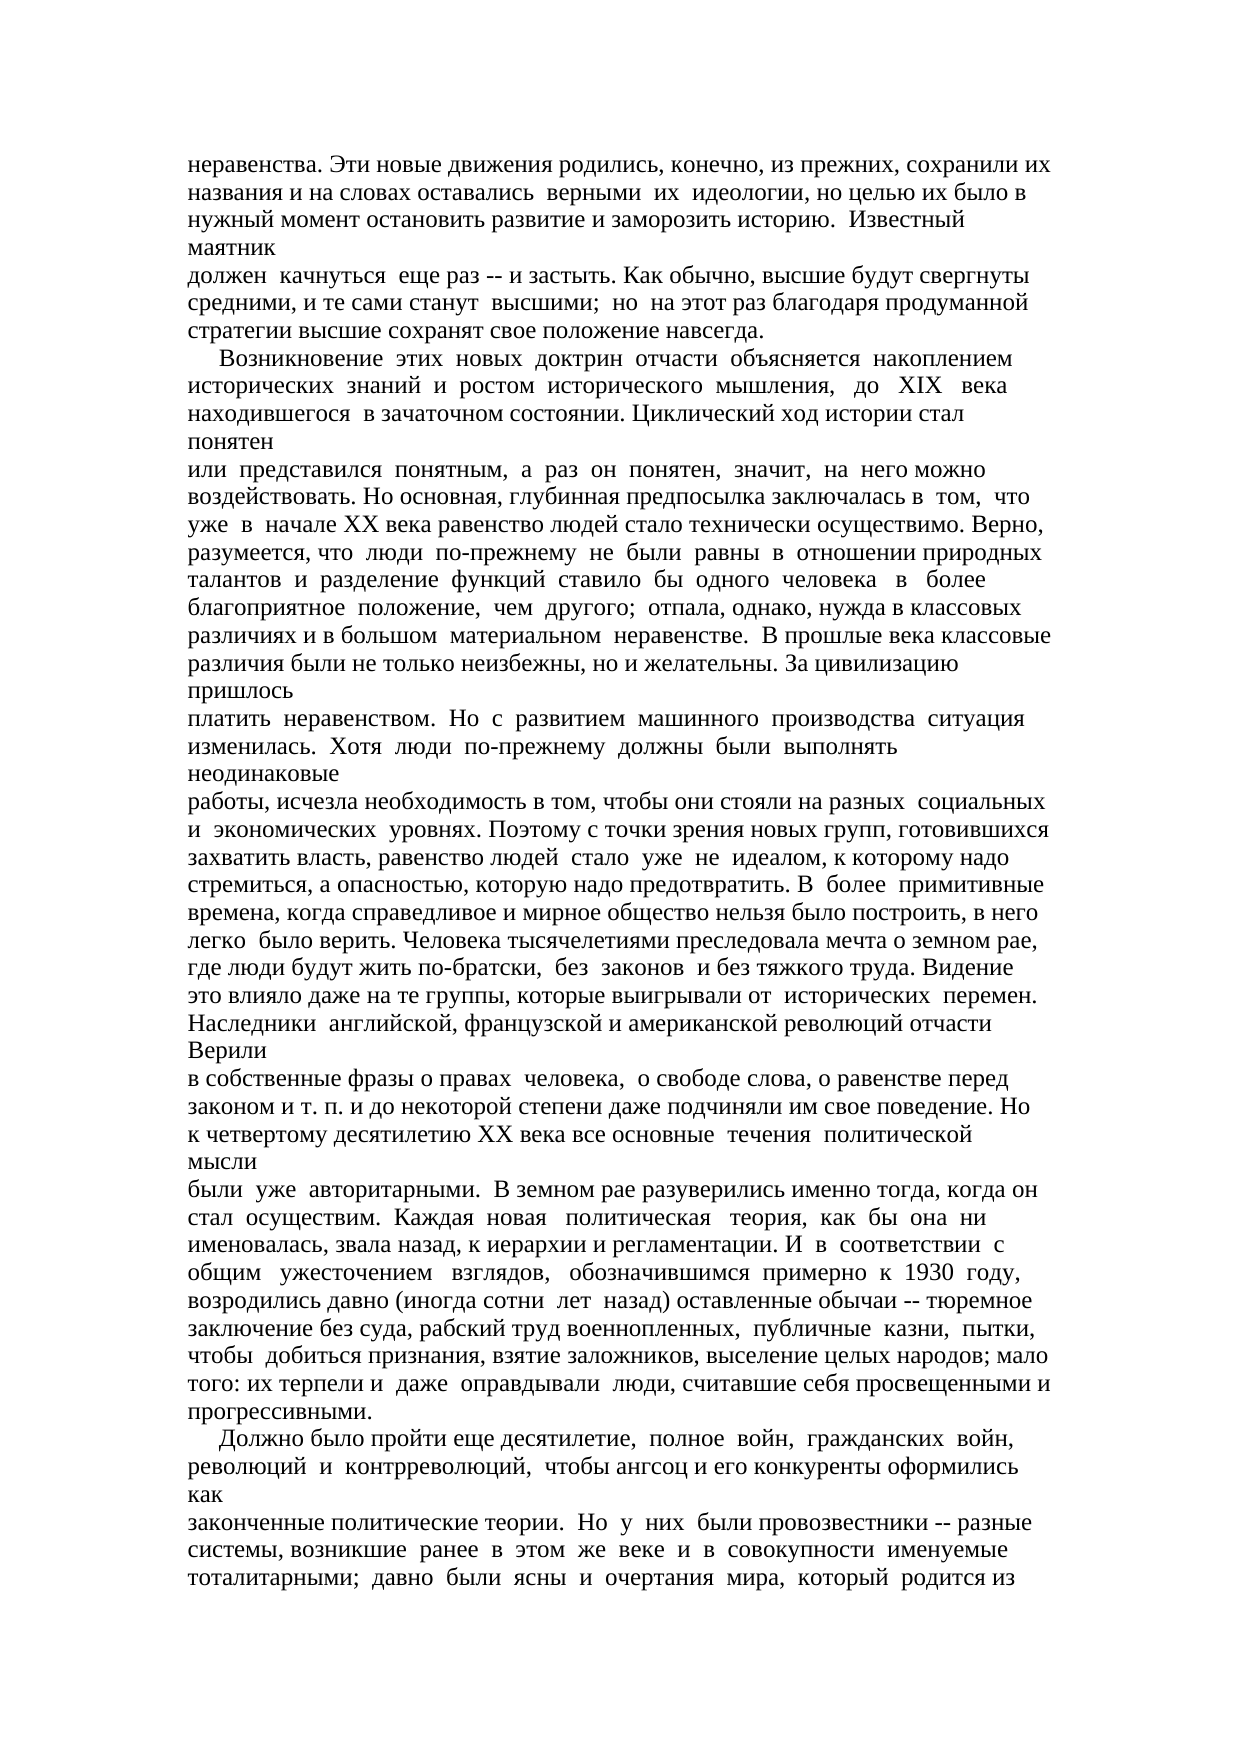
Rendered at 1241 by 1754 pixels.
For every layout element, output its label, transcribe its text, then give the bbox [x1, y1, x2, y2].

text неравенства. Эти новые движения родились, конечно, из прежних, сохранили их [187, 150, 1053, 178]
text и экономических уровнях. Поэтому с точки зрения новых групп, готовившихся [187, 815, 1053, 843]
text прогрессивными. [187, 1397, 1053, 1424]
text времена, когда справедливое и мирное общество нельзя было построить, в него [187, 898, 1053, 926]
text уже в начале XX века равенство людей стало технически осуществимо. Верно, [187, 510, 1053, 538]
text Должно было пройти еще десятилетие, полное войн, гражданских войн, [187, 1424, 1053, 1452]
text работы, исчезла необходимость в том, чтобы они стояли на разных социальных [187, 787, 1053, 815]
text законченные политические теории. Но у них были провозвестники -- разные [187, 1508, 1053, 1535]
text революций и контрреволюций, чтобы ангсоц и его конкуренты оформились как [187, 1452, 1053, 1508]
text стал осуществим. Каждая новая политическая теория, как бы она ни [187, 1203, 1053, 1231]
text Возникновение этих новых доктрин отчасти объясняется накоплением [187, 344, 1053, 372]
text к четвертому десятилетию XX века все основные течения политической мысли [187, 1120, 1053, 1175]
text захватить власть, равенство людей стало уже не идеалом, к которому надо [187, 843, 1053, 870]
text разумеется, что люди по-прежнему не были равны в отношении природных [187, 538, 1053, 566]
text системы, возникшие ранее в этом же веке и в совокупности именуемые [187, 1535, 1053, 1563]
text чтобы добиться признания, взятие заложников, выселение целых народов; мало [187, 1341, 1053, 1369]
text изменилась. Хотя люди по-прежнему должны были выполнять неодинаковые [187, 732, 1053, 787]
text легко было верить. Человека тысячелетиями преследовала мечта о земном рае, [187, 926, 1053, 953]
text платить неравенством. Но с развитием машинного производства ситуация [187, 704, 1053, 732]
text талантов и разделение функций ставило бы одного человека в более [187, 566, 1053, 593]
text должен качнуться еще раз -- и застыть. Как обычно, высшие будут свергнуты [187, 261, 1053, 288]
text законом и т. п. и до некоторой степени даже подчиняли им свое поведение. Но [187, 1092, 1053, 1120]
text это влияло даже на те группы, которые выигрывали от исторических перемен. [187, 981, 1053, 1009]
text названия и на словах оставались верными их идеологии, но целью их было в [187, 178, 1053, 205]
text Наследники английской, французской и американской революций отчасти Верили [187, 1009, 1053, 1064]
text стремиться, а опасностью, которую надо предотвратить. В более примитивные [187, 870, 1053, 898]
text нужный момент остановить развитие и заморозить историю. Известный маятник [187, 205, 1053, 261]
text находившегося в зачаточном состоянии. Циклический ход истории стал понятен [187, 399, 1053, 455]
text исторических знаний и ростом исторического мышления, до XIX века [187, 372, 1053, 399]
text различия были не только неизбежны, но и желательны. За цивилизацию пришлось [187, 649, 1053, 704]
text были уже авторитарными. В земном рае разуверились именно тогда, когда он [187, 1175, 1053, 1203]
text общим ужесточением взглядов, обозначившимся примерно к 1930 году, [187, 1258, 1053, 1286]
text возродились давно (иногда сотни лет назад) оставленные обычаи -- тюремное [187, 1286, 1053, 1314]
text где люди будут жить по-братски, без законов и без тяжкого труда. Видение [187, 953, 1053, 981]
text средними, и те сами станут высшими; но на этот раз благодаря продуманной [187, 288, 1053, 316]
text именовалась, звала назад, к иерархии и регламентации. И в соответствии с [187, 1231, 1053, 1258]
text в собственные фразы о правах человека, о свободе слова, о равенстве перед [187, 1064, 1053, 1092]
text того: их терпели и даже оправдывали люди, считавшие себя просвещенными и [187, 1369, 1053, 1397]
text заключение без суда, рабский труд военнопленных, публичные казни, пытки, [187, 1314, 1053, 1341]
text благоприятное положение, чем другого; отпала, однако, нужда в классовых [187, 593, 1053, 621]
text или представился понятным, а раз он понятен, значит, на него можно [187, 455, 1053, 482]
text стратегии высшие сохранят свое положение навсегда. [187, 316, 1053, 344]
text воздействовать. Но основная, глубинная предпосылка заключалась в том, что [187, 482, 1053, 510]
text различиях и в большом материальном неравенстве. В прошлые века классовые [187, 621, 1053, 649]
text тоталитарными; давно были ясны и очертания мира, который родится из [187, 1563, 1053, 1591]
